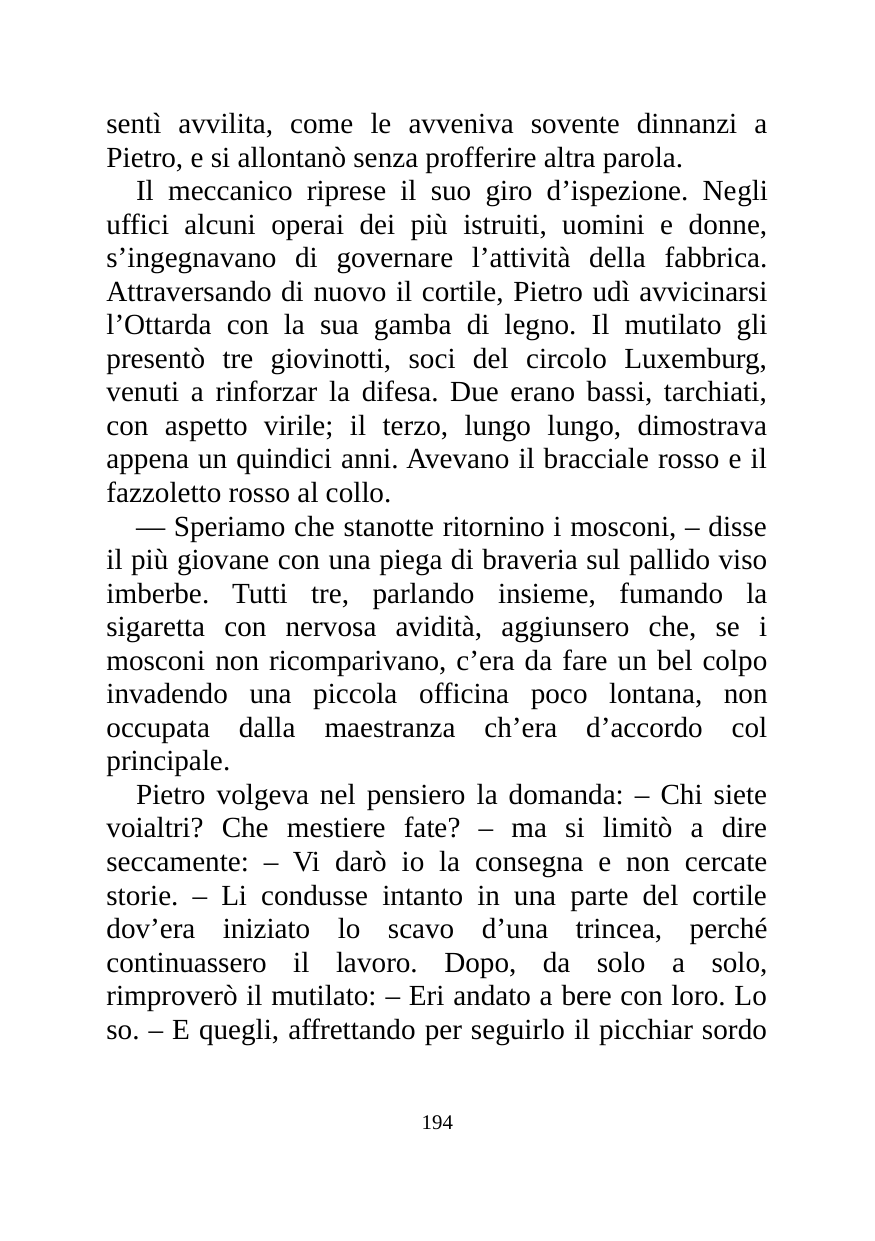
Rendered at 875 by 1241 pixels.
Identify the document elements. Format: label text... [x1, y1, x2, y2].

text Il meccanico riprese il suo giro d’ispezione. Negli uffici alcuni operai dei più istruiti, uomini e donne, s’ingegnavano di governare l’attività della fabbrica. Attraversando di nuovo il cortile, Pietro udì avvicinarsi l’Ottarda con la sua gamba di legno. Il mutilato gli presentò tre giovinotti, soci del circolo Luxemburg, venuti a rinforzar la difesa. Due erano bassi, tarchiati, con aspetto virile; il terzo, lungo lungo, dimostrava appena un quindici anni. Avevano il bracciale rosso e il fazzoletto rosso al collo. [106, 173, 768, 509]
text sentì avvilita, come le avveniva sovente dinnanzi a Pietro, e si allontanò senza profferire altra parola. [106, 106, 768, 173]
text Pietro volgeva nel pensiero la domanda: – Chi siete voialtri? Che mestiere fate? – ma si limitò a dire seccamente: – Vi darò io la consegna e non cercate storie. – Li condusse intanto in una parte del cortile dov’era iniziato lo scavo d’una trincea, perché continuassero il lavoro. Dopo, da solo a solo, rimproverò il mutilato: – Eri andato a bere con loro. Lo so. – E quegli, affrettando per seguirlo il picchiar sordo [106, 777, 768, 1045]
text — Speriamo che stanotte ritornino i mosconi, – disse il più giovane con una piega di braveria sul pallido viso imberbe. Tutti tre, parlando insieme, fumando la sigaretta con nervosa avidità, aggiunsero che, se i mosconi non ricomparivano, c’era da fare un bel colpo invadendo una piccola officina poco lontana, non occupata dalla maestranza ch’era d’accordo col principale. [106, 509, 768, 777]
